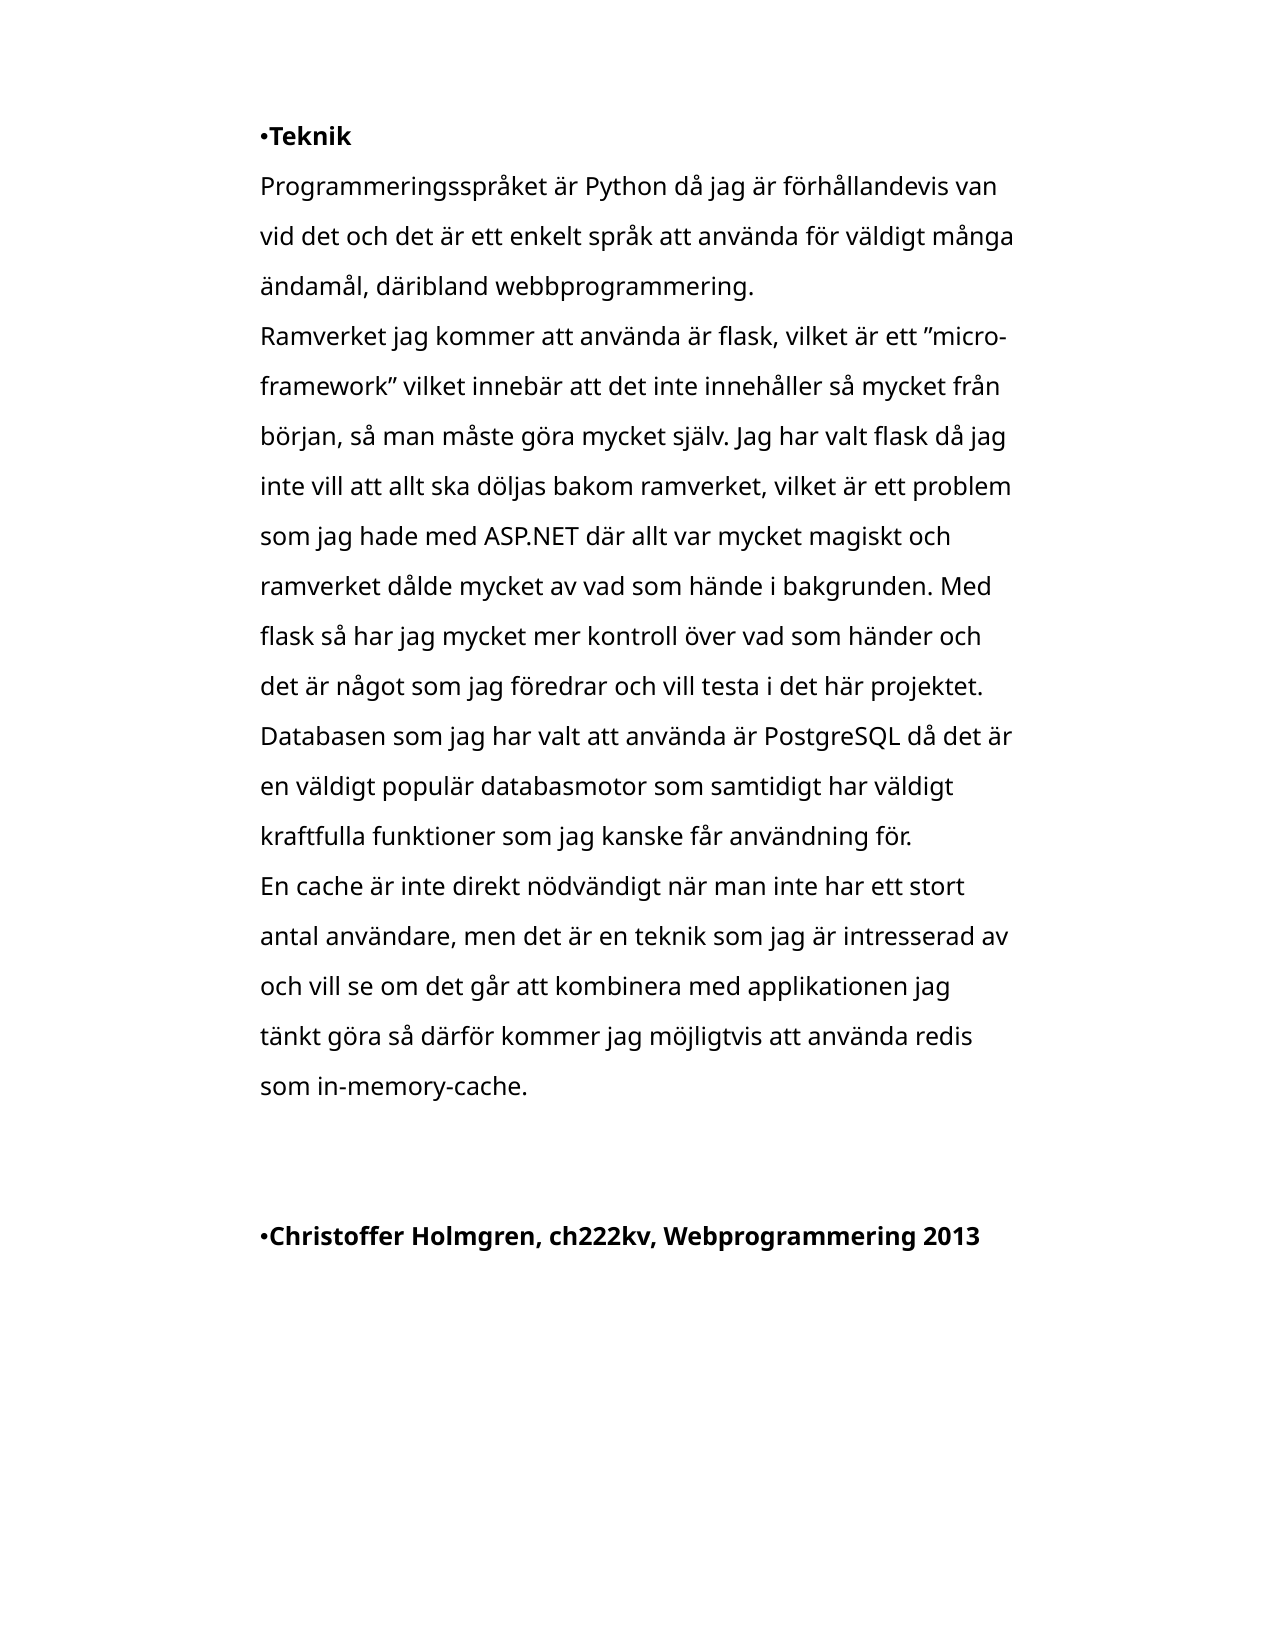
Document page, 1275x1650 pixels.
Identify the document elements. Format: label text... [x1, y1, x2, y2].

list Christoffer Holmgren, ch222kv, Webprogrammering 2013 [260, 1218, 1015, 1252]
list Ramverket jag kommer att använda är flask, vilket är ett ”micro-framework” vilket innebär att det inte innehåller så mycket från början, så man måste göra mycket själv. Jag har valt flask då jag inte vill att allt ska döljas bakom ramverket, vilket är ett problem som jag hade med ASP.NET där allt var mycket magiskt och ramverket dålde mycket av vad som hände i bakgrunden. Med flask så har jag mycket mer kontroll över vad som händer och det är något som jag föredrar och vill testa i det här projektet. Databasen som jag har valt att använda är PostgreSQL då det är en väldigt populär databasmotor som samtidigt har väldigt kraftfulla funktioner som jag kanske får användning för. [260, 318, 1015, 852]
list En cache är inte direkt nödvändigt när man inte har ett stort antal användare, men det är en teknik som jag är intresserad av och vill se om det går att kombinera med applikationen jag tänkt göra så därför kommer jag möjligtvis att använda redis som in-memory-cache. [260, 868, 1015, 1202]
list Teknik Programmeringsspråket är Python då jag är förhållandevis van vid det och det är ett enkelt språk att använda för väldigt många ändamål, däribland webbprogrammering. [260, 118, 1015, 302]
